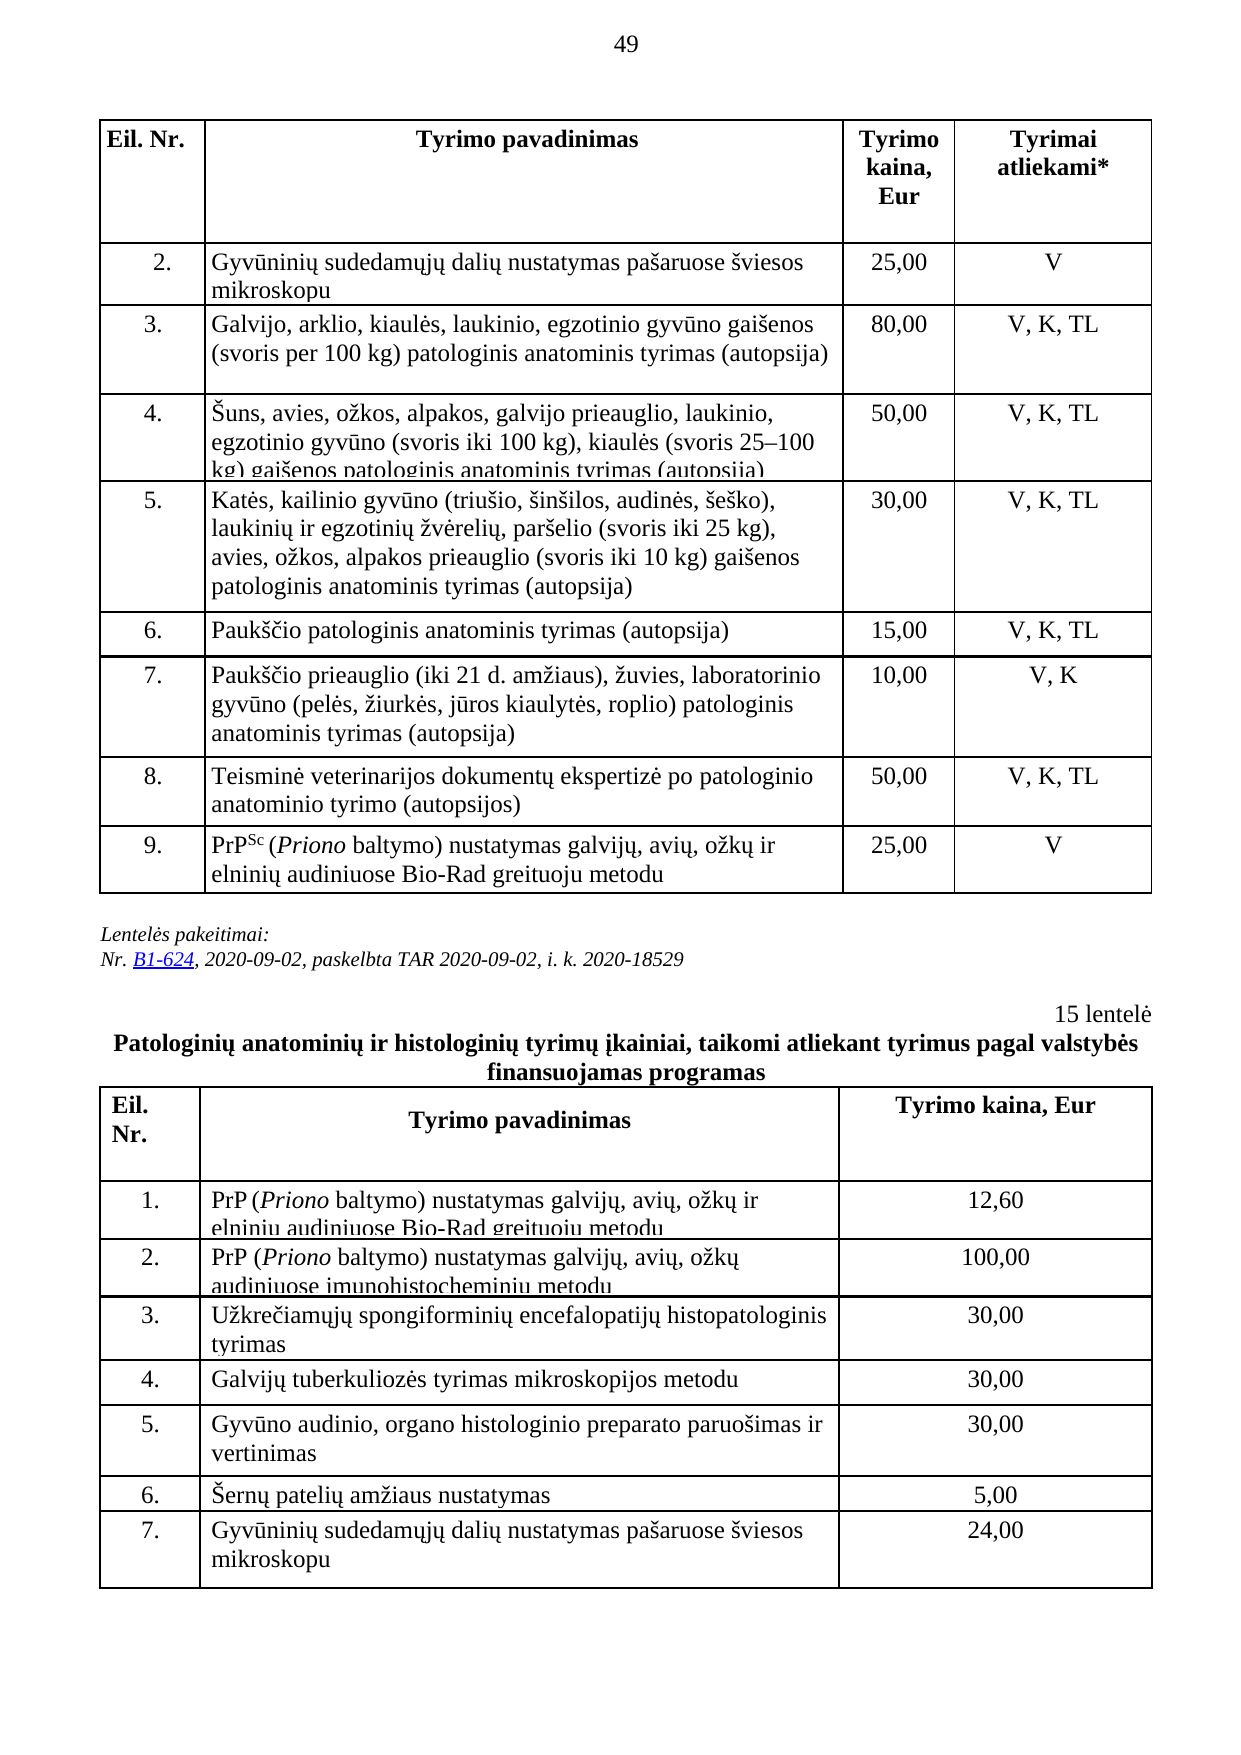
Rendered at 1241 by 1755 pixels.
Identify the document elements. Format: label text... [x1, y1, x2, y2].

table_cell 5. [101, 482, 204, 611]
table_cell Gyvūninių sudedamųjų dalių nustatymas pašaruose šviesos mikroskopu [206, 244, 842, 304]
table_cell V [955, 244, 1151, 304]
table_cell Šernų patelių amžiaus nustatymas [201, 1477, 838, 1510]
table_cell V, K, TL [955, 758, 1151, 825]
table_cell Paukščio patologinis anatominis tyrimas (autopsija) [206, 613, 842, 655]
table_cell Teisminė veterinarijos dokumentų ekspertizė po patologinio anatominio tyrimo (autopsijos) [206, 758, 842, 825]
table_cell 9. [101, 827, 204, 892]
table_cell 2. [101, 1240, 199, 1295]
table_cell Galvijų tuberkuliozės tyrimas mikroskopijos metodu [201, 1361, 838, 1404]
table_cell V, K [955, 658, 1151, 756]
table_cell 6. [101, 1477, 199, 1510]
table_cell Gyvūninių sudedamųjų dalių nustatymas pašaruose šviesos mikroskopu [201, 1512, 838, 1587]
table_cell Katės, kailinio gyvūno (triušio, šinšilos, audinės, šeško), laukinių ir egzotinių žvėrelių, paršelio (svoris iki 25 kg), avies, ožkos, alpakos prieauglio (svoris iki 10 kg) gaišenos patologinis anatominis tyrimas (autopsija) [206, 482, 842, 611]
table_cell 5,00 [840, 1477, 1151, 1510]
table_cell V, K, TL [955, 482, 1151, 611]
table_cell 5. [101, 1406, 199, 1475]
table_header Tyrimo kaina, Eur [840, 1088, 1151, 1180]
table_cell 7. [101, 1512, 199, 1587]
table_cell Galvijo, arklio, kiaulės, laukinio, egzotinio gyvūno gaišenos (svoris per 100 kg) patologinis anatominis tyrimas (autopsija) [206, 306, 842, 393]
table_cell PrPSc (Priono baltymo) nustatymas galvijų, avių, ožkų ir elninių audiniuose Bio-Rad greituoju metodu [206, 827, 842, 892]
table_cell 50,00 [844, 395, 954, 480]
table_header Tyrimo pavadinimas [206, 121, 842, 242]
text Nr. B1-624, 2020-09-02, paskelbta TAR 2020-09-02, i. k. 2020-18529 [100, 946, 1152, 971]
table_cell 30,00 [840, 1361, 1151, 1404]
table_cell 30,00 [844, 482, 954, 611]
table_cell 25,00 [844, 244, 954, 304]
table_header Tyrimo kaina, Eur [844, 121, 954, 242]
table_cell 12,60 [840, 1182, 1151, 1237]
table_cell 10,00 [844, 658, 954, 756]
table_cell V, K, TL [955, 395, 1151, 480]
text 15 lentelė [225, 999, 1152, 1028]
table_cell 6. [101, 613, 204, 655]
table_cell 1. [101, 1182, 199, 1237]
table_cell Šuns, avies, ožkos, alpakos, galvijo prieauglio, laukinio, egzotinio gyvūno (svoris iki 100 kg), kiaulės (svoris 25–100 kg) gaišenos patologinis anatominis tyrimas (autopsija) [206, 395, 842, 480]
text Patologinių anatominių ir histologinių tyrimų įkainiai, taikomi atliekant tyrimus pagal valstybės finansuojamas programas [100, 1028, 1152, 1086]
table_cell 50,00 [844, 758, 954, 825]
table_cell PrP (Priono baltymo) nustatymas galvijų, avių, ožkų audiniuose imunohistocheminiu metodu [201, 1240, 838, 1295]
table_cell 2. [101, 244, 204, 304]
table_cell 24,00 [840, 1512, 1151, 1587]
table_cell 4. [101, 395, 204, 480]
table_cell 8. [101, 758, 204, 825]
table_cell 100,00 [840, 1240, 1151, 1295]
table_header Tyrimai atliekami* [955, 121, 1151, 242]
table_cell 4. [101, 1361, 199, 1404]
table_cell Gyvūno audinio, organo histologinio preparato paruošimas ir vertinimas [201, 1406, 838, 1475]
table_header Tyrimo pavadinimas [201, 1088, 838, 1180]
table_cell Paukščio prieauglio (iki 21 d. amžiaus), žuvies, laboratorinio gyvūno (pelės, žiurkės, jūros kiaulytės, roplio) patologinis anatominis tyrimas (autopsija) [206, 658, 842, 756]
table_cell 7. [101, 658, 204, 756]
table_cell 30,00 [840, 1406, 1151, 1475]
table_cell 15,00 [844, 613, 954, 655]
table_cell 80,00 [844, 306, 954, 393]
table_cell V [955, 827, 1151, 892]
table_cell 25,00 [844, 827, 954, 892]
table_cell PrP (Priono baltymo) nustatymas galvijų, avių, ožkų ir elninių audiniuose Bio-Rad greituoju metodu [201, 1182, 838, 1237]
text Lentelės pakeitimai: [100, 922, 1152, 946]
table_cell 3. [101, 1298, 199, 1359]
table_header Eil. Nr. [101, 1088, 199, 1180]
table_header Eil. Nr. [101, 121, 204, 242]
table_cell V, K, TL [955, 306, 1151, 393]
table_cell 30,00 [840, 1298, 1151, 1359]
table_cell V, K, TL [955, 613, 1151, 655]
table_cell 3. [101, 306, 204, 393]
table_cell Užkrečiamųjų spongiforminių encefalopatijų histopatologinis tyrimas [201, 1298, 838, 1359]
